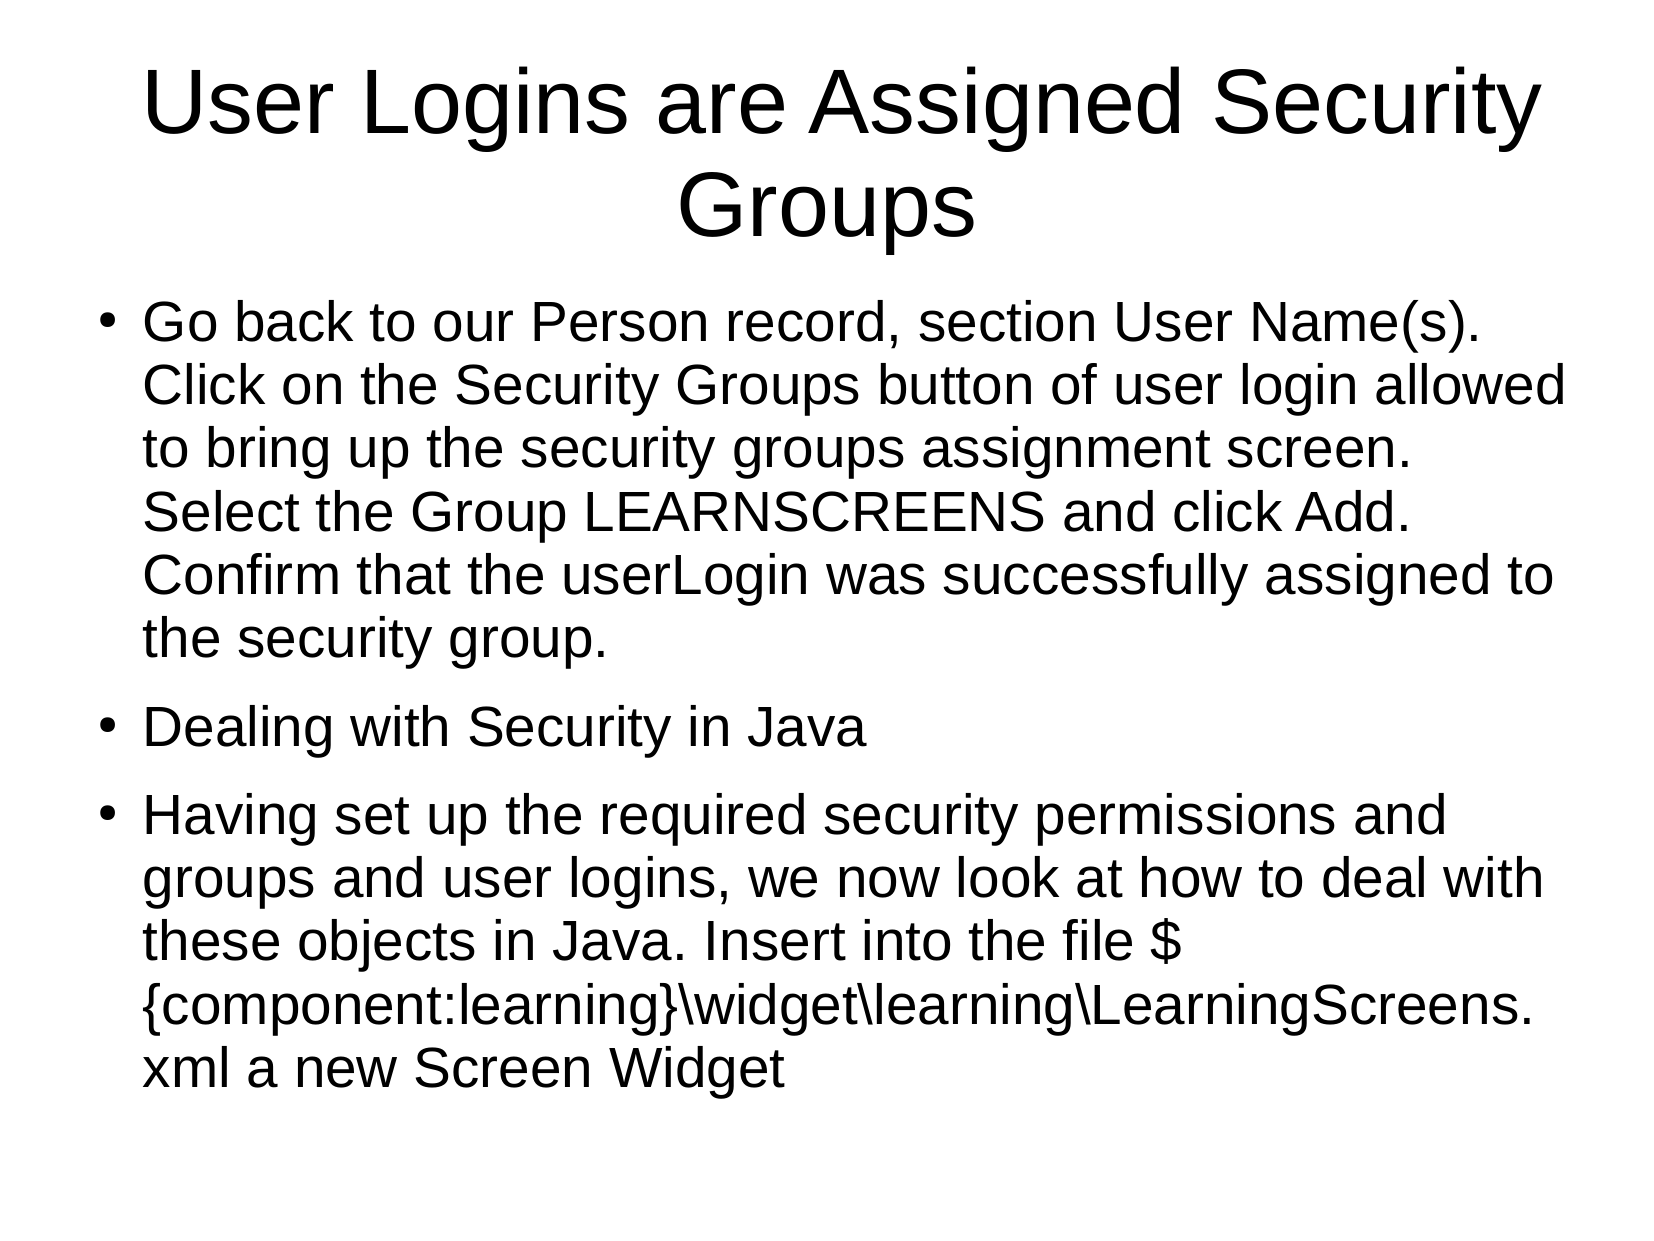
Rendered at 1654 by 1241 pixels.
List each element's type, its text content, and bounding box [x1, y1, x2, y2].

list Go back to our Person record, section User Name(s). Click on the Security Groups button of user login allowed to bring up the security groups assignment screen. Select the Group LEARNSCREENS and click Add. Confirm that the userLogin was successfully assigned to the security group. Dealing with Security in Java Having set up the required security permissions and groups and user logins, we now look at how to deal with these objects in Java. Insert into the file ${component:learning}\widget\learning\LearningScreens. xml a new Screen Widget [82, 290, 1571, 1109]
title User Logins are Assigned Security Groups [82, 39, 1571, 267]
